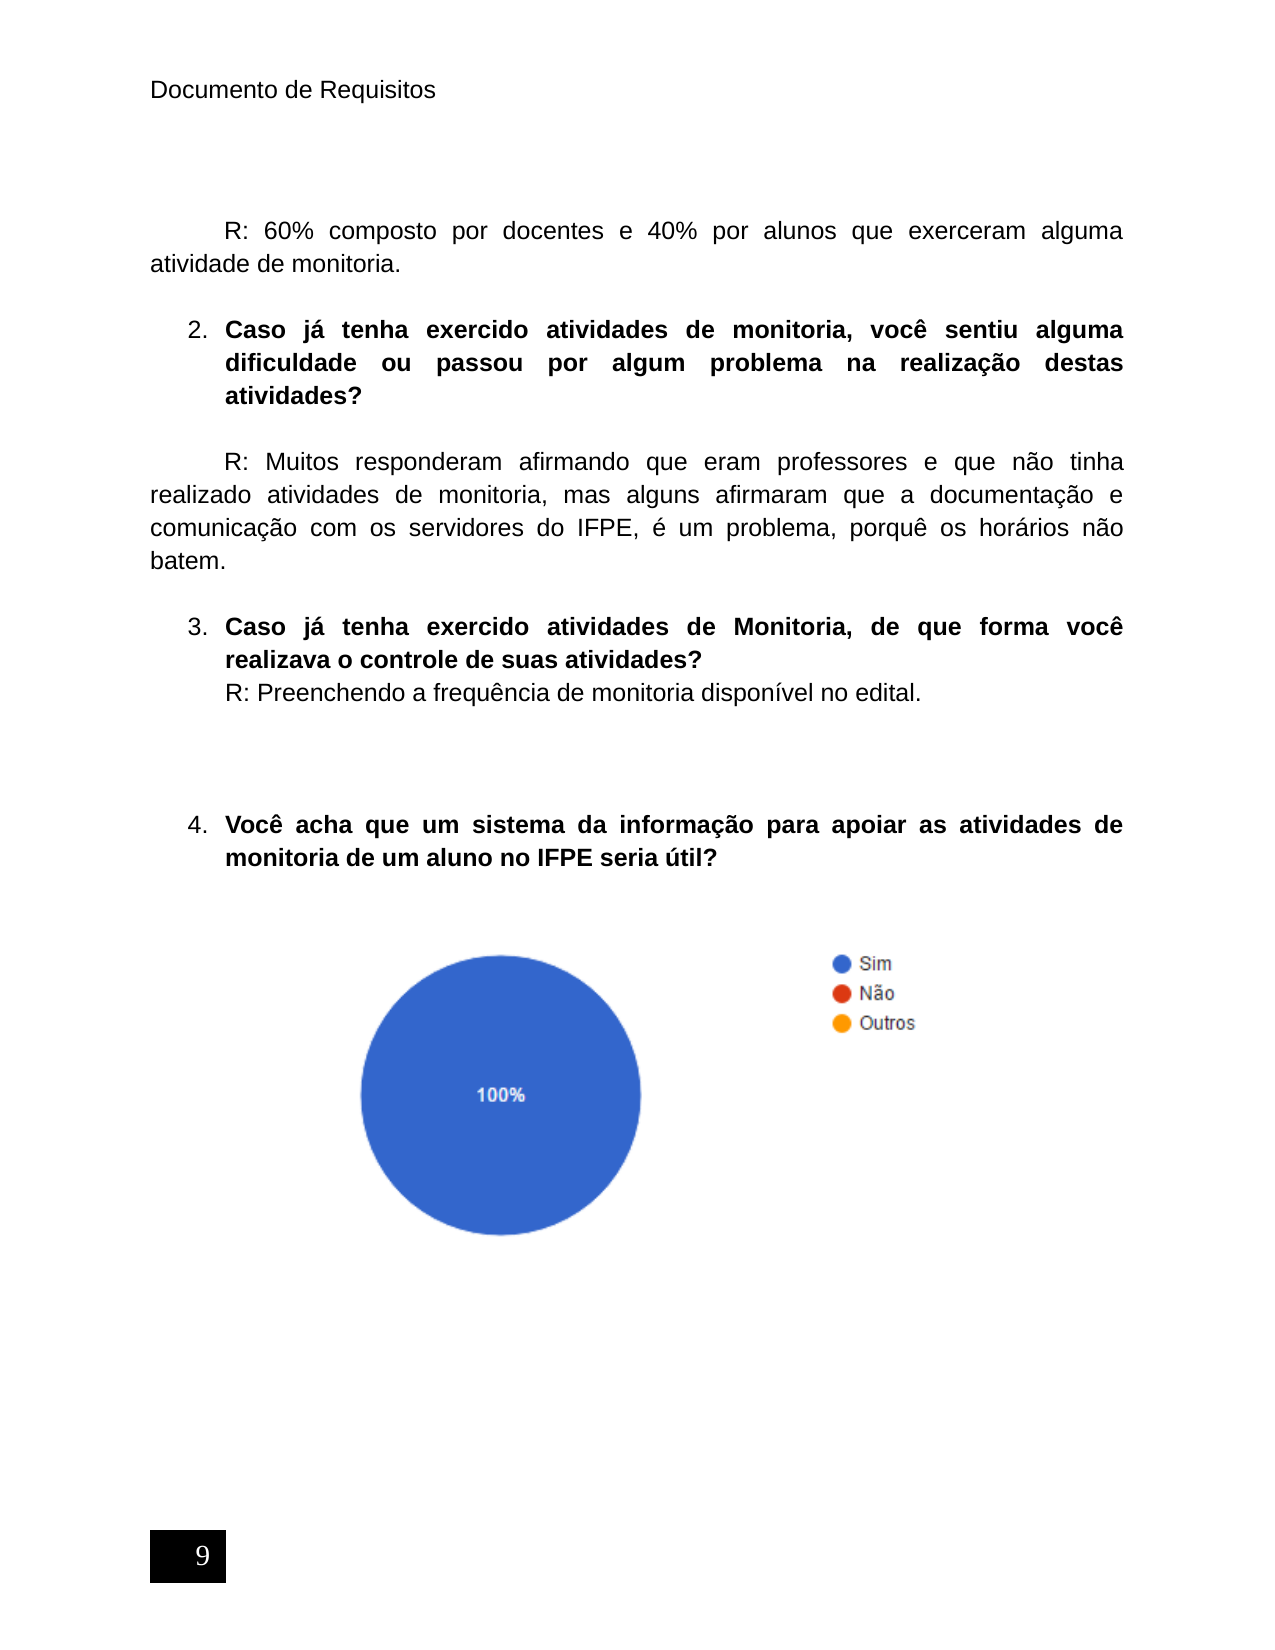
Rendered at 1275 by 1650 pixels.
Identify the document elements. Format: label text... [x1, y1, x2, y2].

list R: Preenchendo a frequência de monitoria disponível no edital. [187, 678, 1125, 707]
list Caso já tenha exercido atividades de monitoria, você sentiu alguma dificuldade ou passou por algum problema na realização destas atividades? [187, 315, 1125, 410]
list Caso já tenha exercido atividades de Monitoria, de que forma você realizava o controle de suas atividades? [187, 612, 1125, 674]
picture [268, 919, 1005, 1299]
text R: 60% composto por docentes e 40% por alunos que exerceram alguma atividade de monitoria. [150, 216, 1125, 278]
text R: Muitos responderam afirmando que eram professores e que não tinha realizado atividades de monitoria, mas alguns afirmaram que a documentação e comunicação com os servidores do IFPE, é um problema, porquê os horários não batem. [150, 447, 1125, 575]
list Você acha que um sistema da informação para apoiar as atividades de monitoria de um aluno no IFPE seria útil? [187, 810, 1125, 872]
